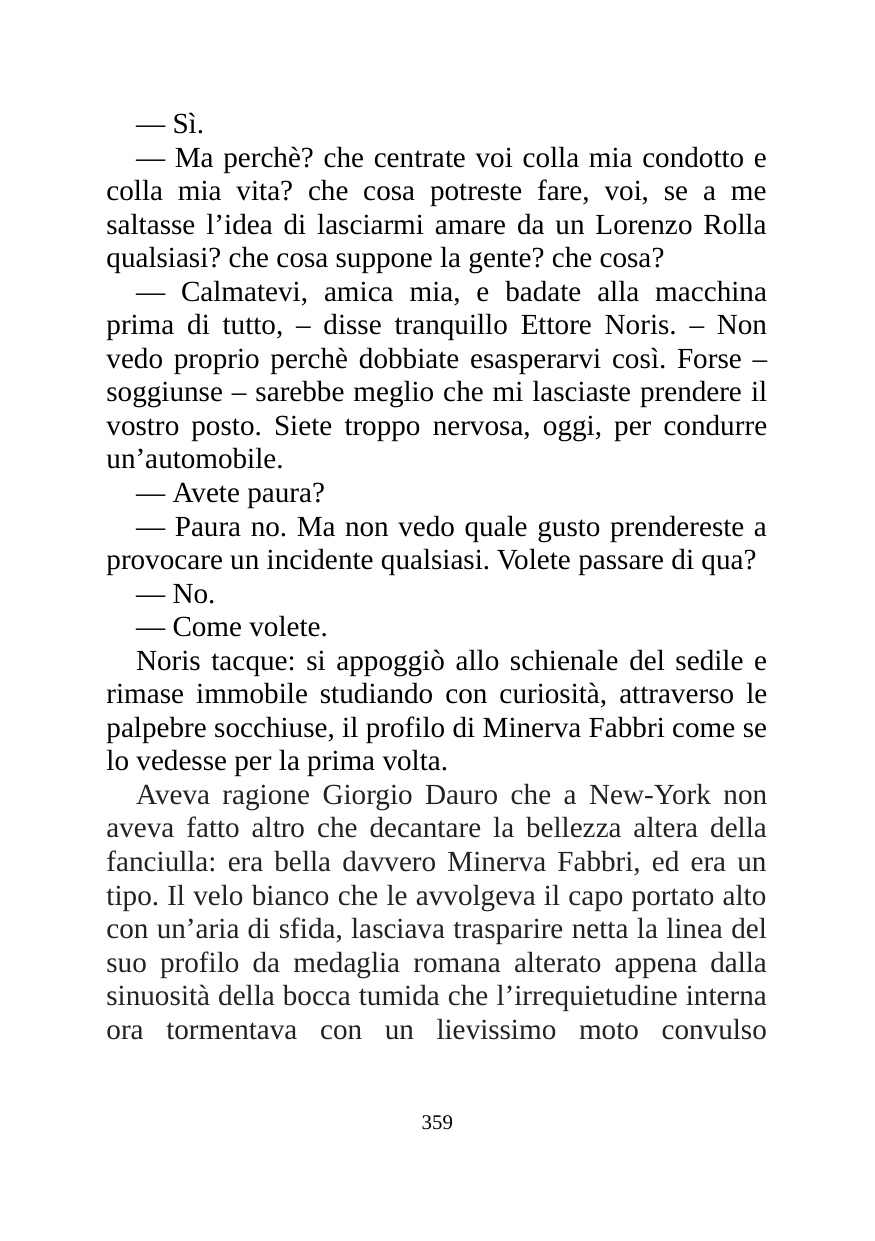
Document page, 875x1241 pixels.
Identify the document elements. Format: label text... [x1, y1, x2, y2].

text — Avete paura? [106, 475, 768, 509]
text Aveva ragione Giorgio Dauro che a New-York non aveva fatto altro che decantare la bellezza altera della fanciulla: era bella davvero Minerva Fabbri, ed era un tipo. Il velo bianco che le avvolgeva il capo portato alto con un’aria di sfida, lasciava trasparire netta la linea del suo profilo da medaglia romana alterato appena dalla sinuosità della bocca tumida che l’irrequietudine interna ora tormentava con un lievissimo moto convulso [106, 777, 768, 1045]
text — Ma perchè? che centrate voi colla mia condotto e colla mia vita? che cosa potreste fare, voi, se a me saltasse l’idea di lasciarmi amare da un Lorenzo Rolla qualsiasi? che cosa suppone la gente? che cosa? [106, 140, 768, 274]
text — Sì. [106, 106, 768, 140]
text — Come volete. [106, 609, 768, 643]
text — Paura no. Ma non vedo quale gusto prendereste a provocare un incidente qualsiasi. Volete passare di qua? [106, 509, 768, 576]
text — No. [106, 576, 768, 609]
text Noris tacque: si appoggiò allo schienale del sedile e rimase immobile studiando con curiosità, attraverso le palpebre socchiuse, il profilo di Minerva Fabbri come se lo vedesse per la prima volta. [106, 643, 768, 777]
text — Calmatevi, amica mia, e badate alla macchina prima di tutto, – disse tranquillo Ettore Noris. – Non vedo proprio perchè dobbiate esasperarvi così. Forse – soggiunse – sarebbe meglio che mi lasciaste prendere il vostro posto. Siete troppo nervosa, oggi, per condurre un’automobile. [106, 274, 768, 475]
